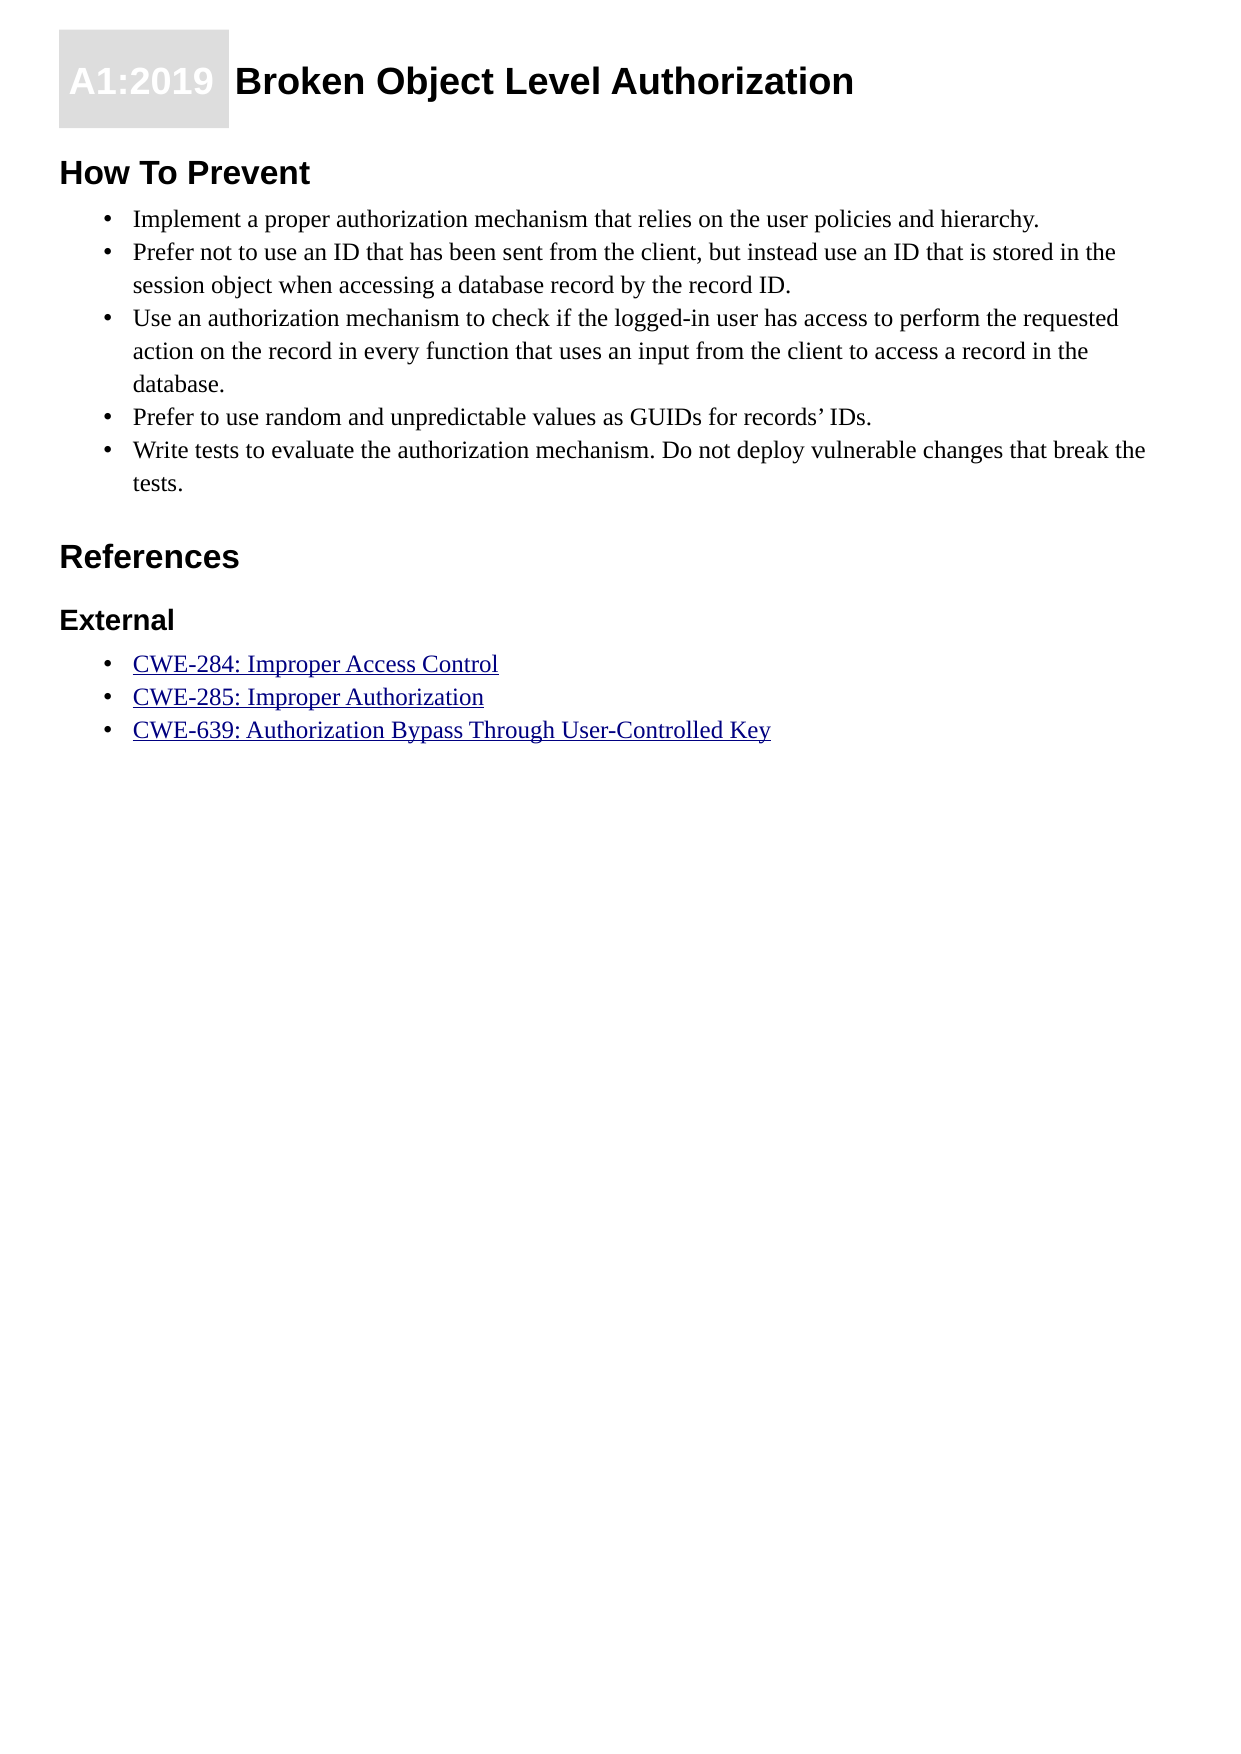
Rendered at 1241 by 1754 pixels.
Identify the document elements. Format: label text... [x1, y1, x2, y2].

list CWE-284: Improper Access Control [103, 649, 1181, 677]
subtitle How To Prevent [59, 153, 1181, 192]
list Write tests to evaluate the authorization mechanism. Do not deploy vulnerable changes that break the tests. [103, 435, 1181, 497]
list Prefer to use random and unpredictable values as GUIDs for records’ IDs. [103, 402, 1181, 431]
list CWE-639: Authorization Bypass Through User-Controlled Key [103, 715, 1181, 743]
subtitle References [59, 537, 1181, 575]
list Implement a proper authorization mechanism that relies on the user policies and hierarchy. [103, 204, 1181, 233]
list Prefer not to use an ID that has been sent from the client, but instead use an ID that is stored in the session object when accessing a database record by the record ID. [103, 237, 1181, 299]
list CWE-285: Improper Authorization [103, 682, 1181, 711]
list Use an authorization mechanism to check if the logged-in user has access to perform the requested action on the record in every function that uses an input from the client to access a record in the database. [103, 303, 1181, 398]
subtitle External [59, 602, 1181, 636]
